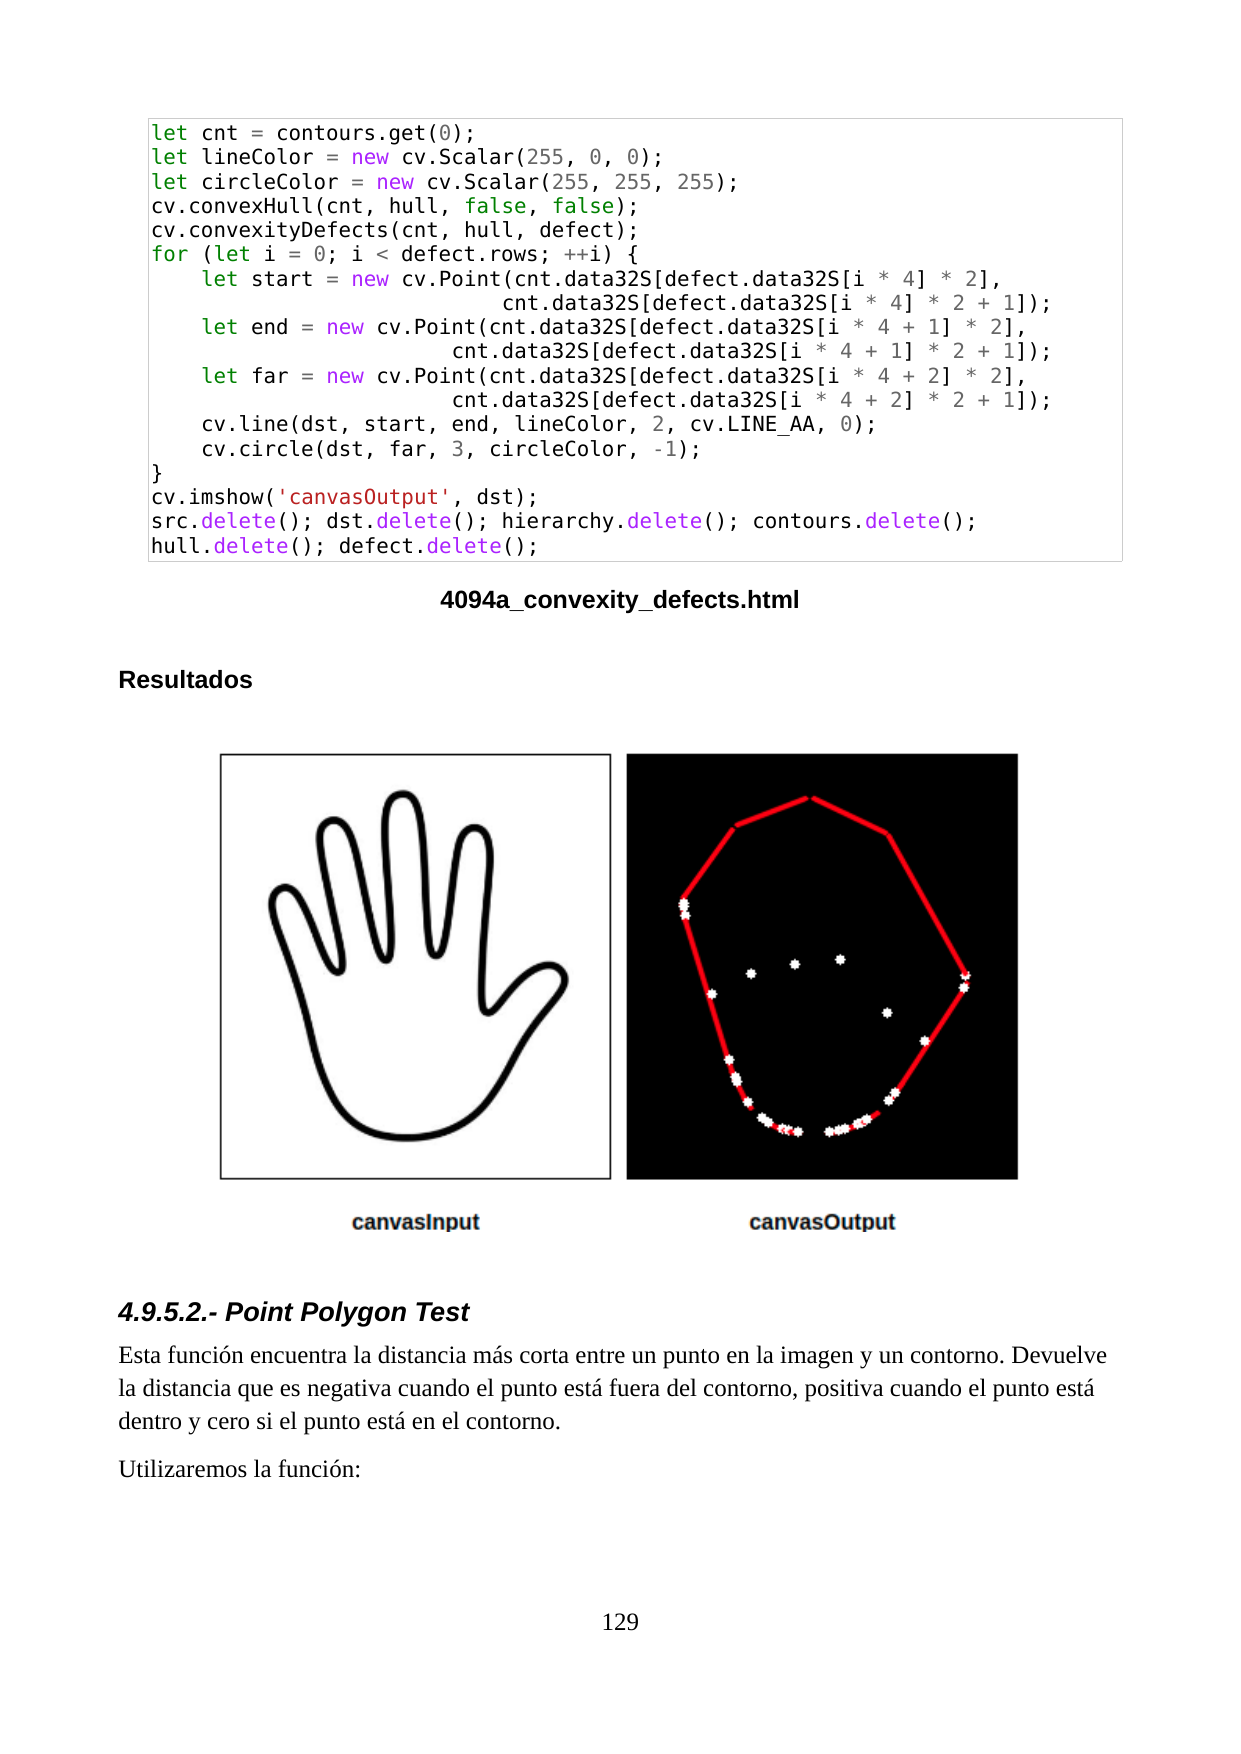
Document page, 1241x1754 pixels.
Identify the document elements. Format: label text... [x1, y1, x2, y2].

text let cnt = contours.get(0); [149, 119, 1122, 142]
picture [214, 740, 1026, 1232]
text let start = new cv.Point(cnt.data32S[defect.data32S[i * 4] * 2], [149, 264, 1122, 288]
text Utilizaremos la función: [118, 1454, 1122, 1482]
text cv.imshow('canvasOutput', dst); [149, 482, 1122, 506]
text let far = new cv.Point(cnt.data32S[defect.data32S[i * 4 + 2] * 2], [149, 361, 1122, 385]
text Esta función encuentra la distancia más corta entre un punto en la imagen y un contorno. Devuelve la distancia que es negativa cuando el punto está fuera del contorno, positiva cuando el punto está dentro y cero si el punto está en el contorno. [118, 1340, 1122, 1435]
text cv.circle(dst, far, 3, circleColor, -1); [149, 434, 1122, 458]
text let circleColor = new cv.Scalar(255, 255, 255); [149, 167, 1122, 191]
text let lineColor = new cv.Scalar(255, 0, 0); [149, 142, 1122, 167]
text let end = new cv.Point(cnt.data32S[defect.data32S[i * 4 + 1] * 2], [149, 312, 1122, 337]
text cnt.data32S[defect.data32S[i * 4] * 2 + 1]); [149, 288, 1122, 312]
text cnt.data32S[defect.data32S[i * 4 + 2] * 2 + 1]); [149, 385, 1122, 409]
text Resultados [118, 665, 1122, 694]
text 4094a_convexity_defects.html [118, 585, 1122, 613]
text src.delete(); dst.delete(); hierarchy.delete(); contours.delete(); hull.delete(); defect.delete(); [149, 506, 1122, 561]
text cv.convexityDefects(cnt, hull, defect); [149, 215, 1122, 239]
subtitle Point Polygon Test [118, 1296, 1122, 1328]
text for (let i = 0; i < defect.rows; ++i) { [149, 239, 1122, 264]
text } [149, 458, 1122, 482]
text cv.convexHull(cnt, hull, false, false); [149, 191, 1122, 215]
text cv.line(dst, start, end, lineColor, 2, cv.LINE_AA, 0); [149, 409, 1122, 434]
text cnt.data32S[defect.data32S[i * 4 + 1] * 2 + 1]); [149, 337, 1122, 361]
